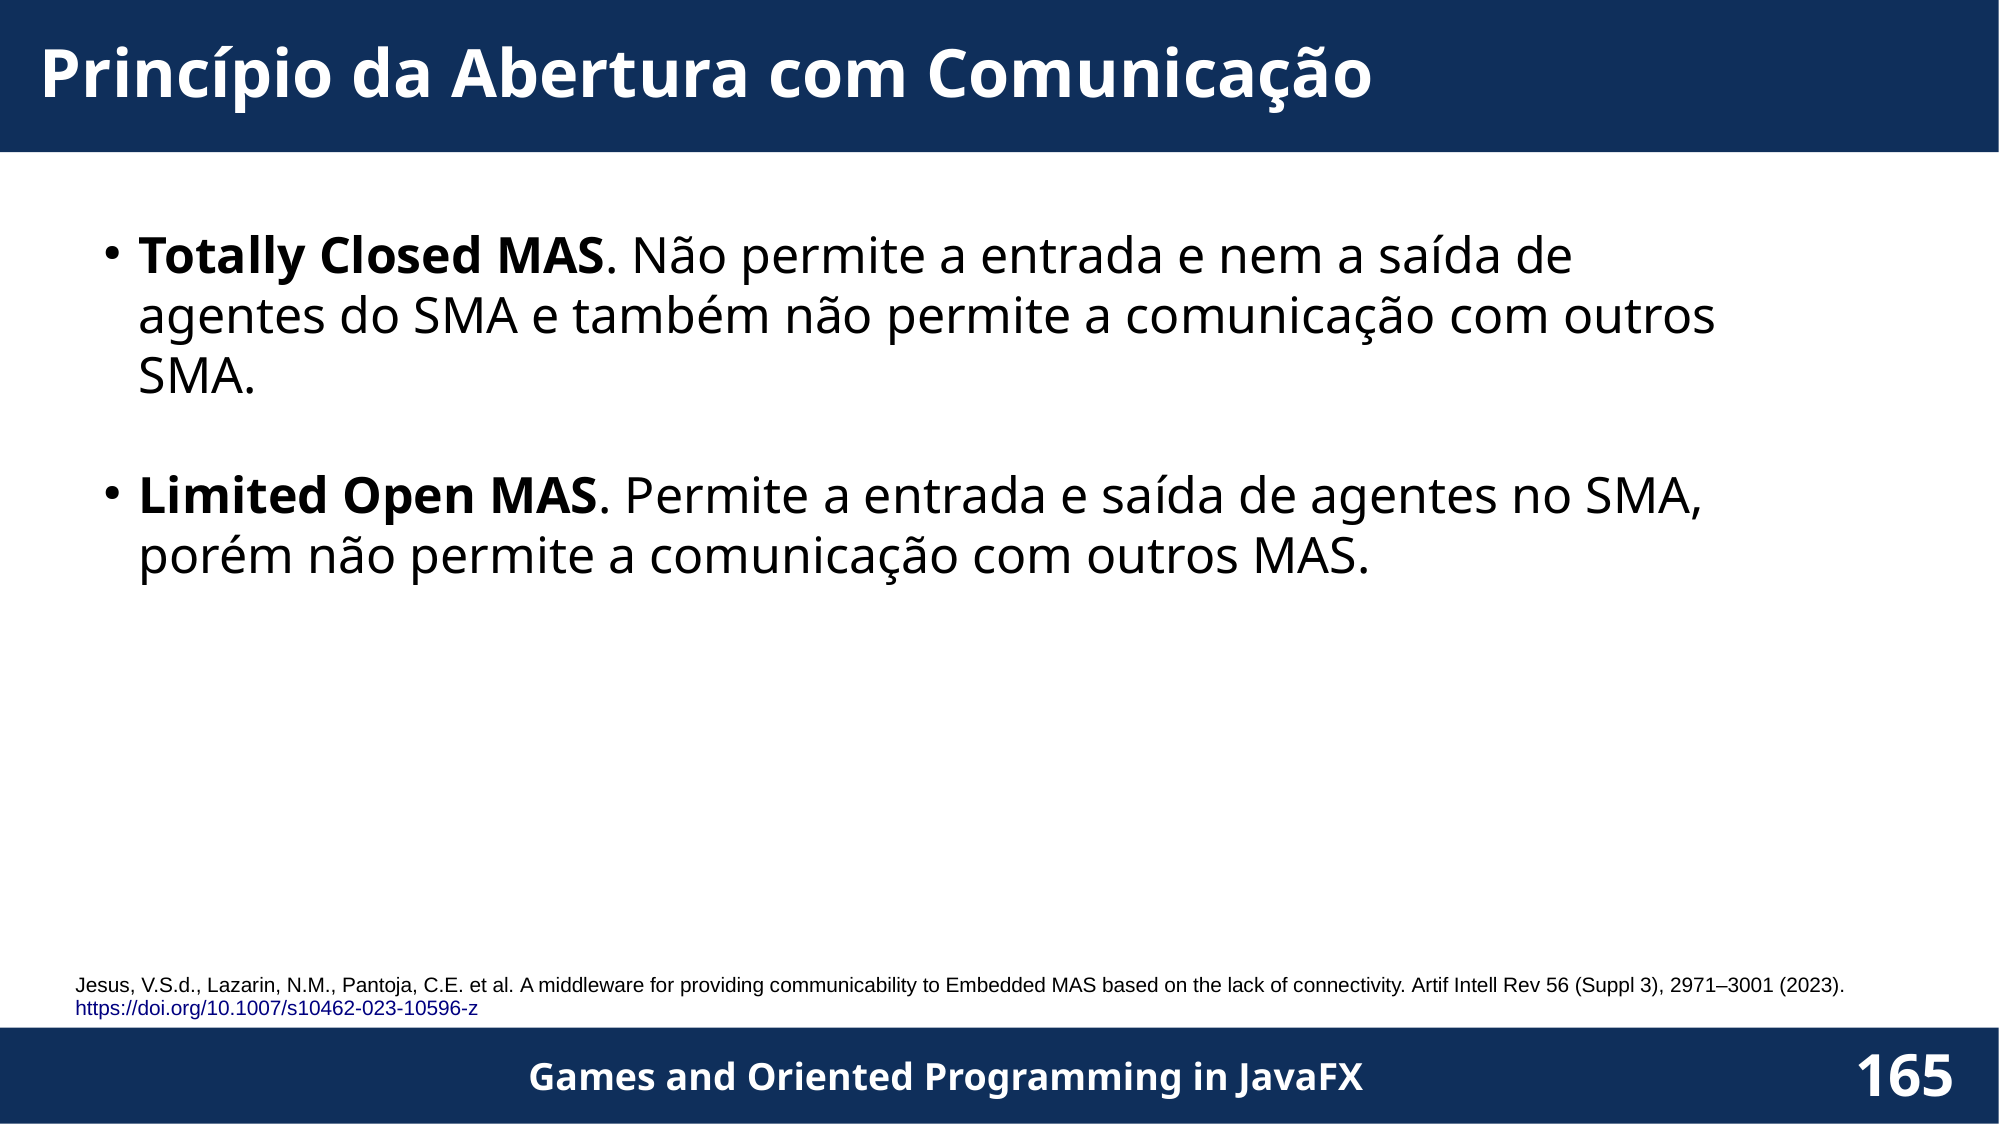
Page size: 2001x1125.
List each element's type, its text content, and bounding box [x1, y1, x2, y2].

text_box Totally Closed MAS. Não permite a entrada e nem a saída de agentes do SMA e também não permite a comunicação com outros SMA. Limited Open MAS. Permite a entrada e saída de agentes no SMA, porém não permite a comunicação com outros MAS. [88, 216, 1772, 652]
text_box Jesus, V.S.d., Lazarin, N.M., Pantoja, C.E. et al. A middleware for providing communicability to Embedded MAS based on the lack of connectivity. Artif Intell Rev 56 (Suppl 3), 2971–3001 (2023). https://doi.org/10.1007/s10462-023-10596-z [60, 966, 1861, 1028]
text_box Princípio da Abertura com Comunicação [25, 23, 1999, 119]
